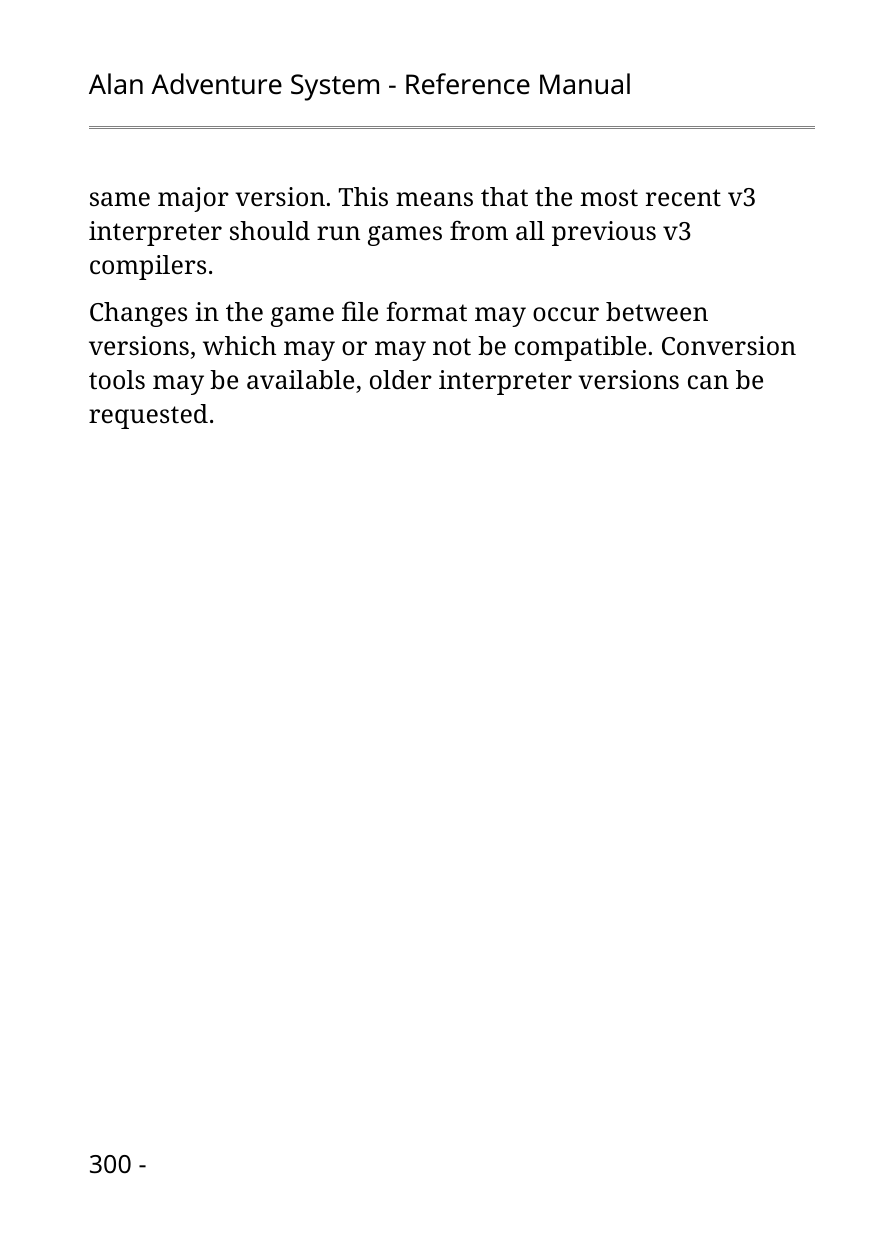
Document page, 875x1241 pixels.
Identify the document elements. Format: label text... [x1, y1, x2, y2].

text Changes in the game file format may occur between versions, which may or may not be compatible. Conversion tools may be avail­able, older interpreter versions can be requested. [88, 295, 815, 431]
text same major version. This means that the most recent v3 interpreter should run games from all previous v3 compilers. [88, 180, 815, 282]
